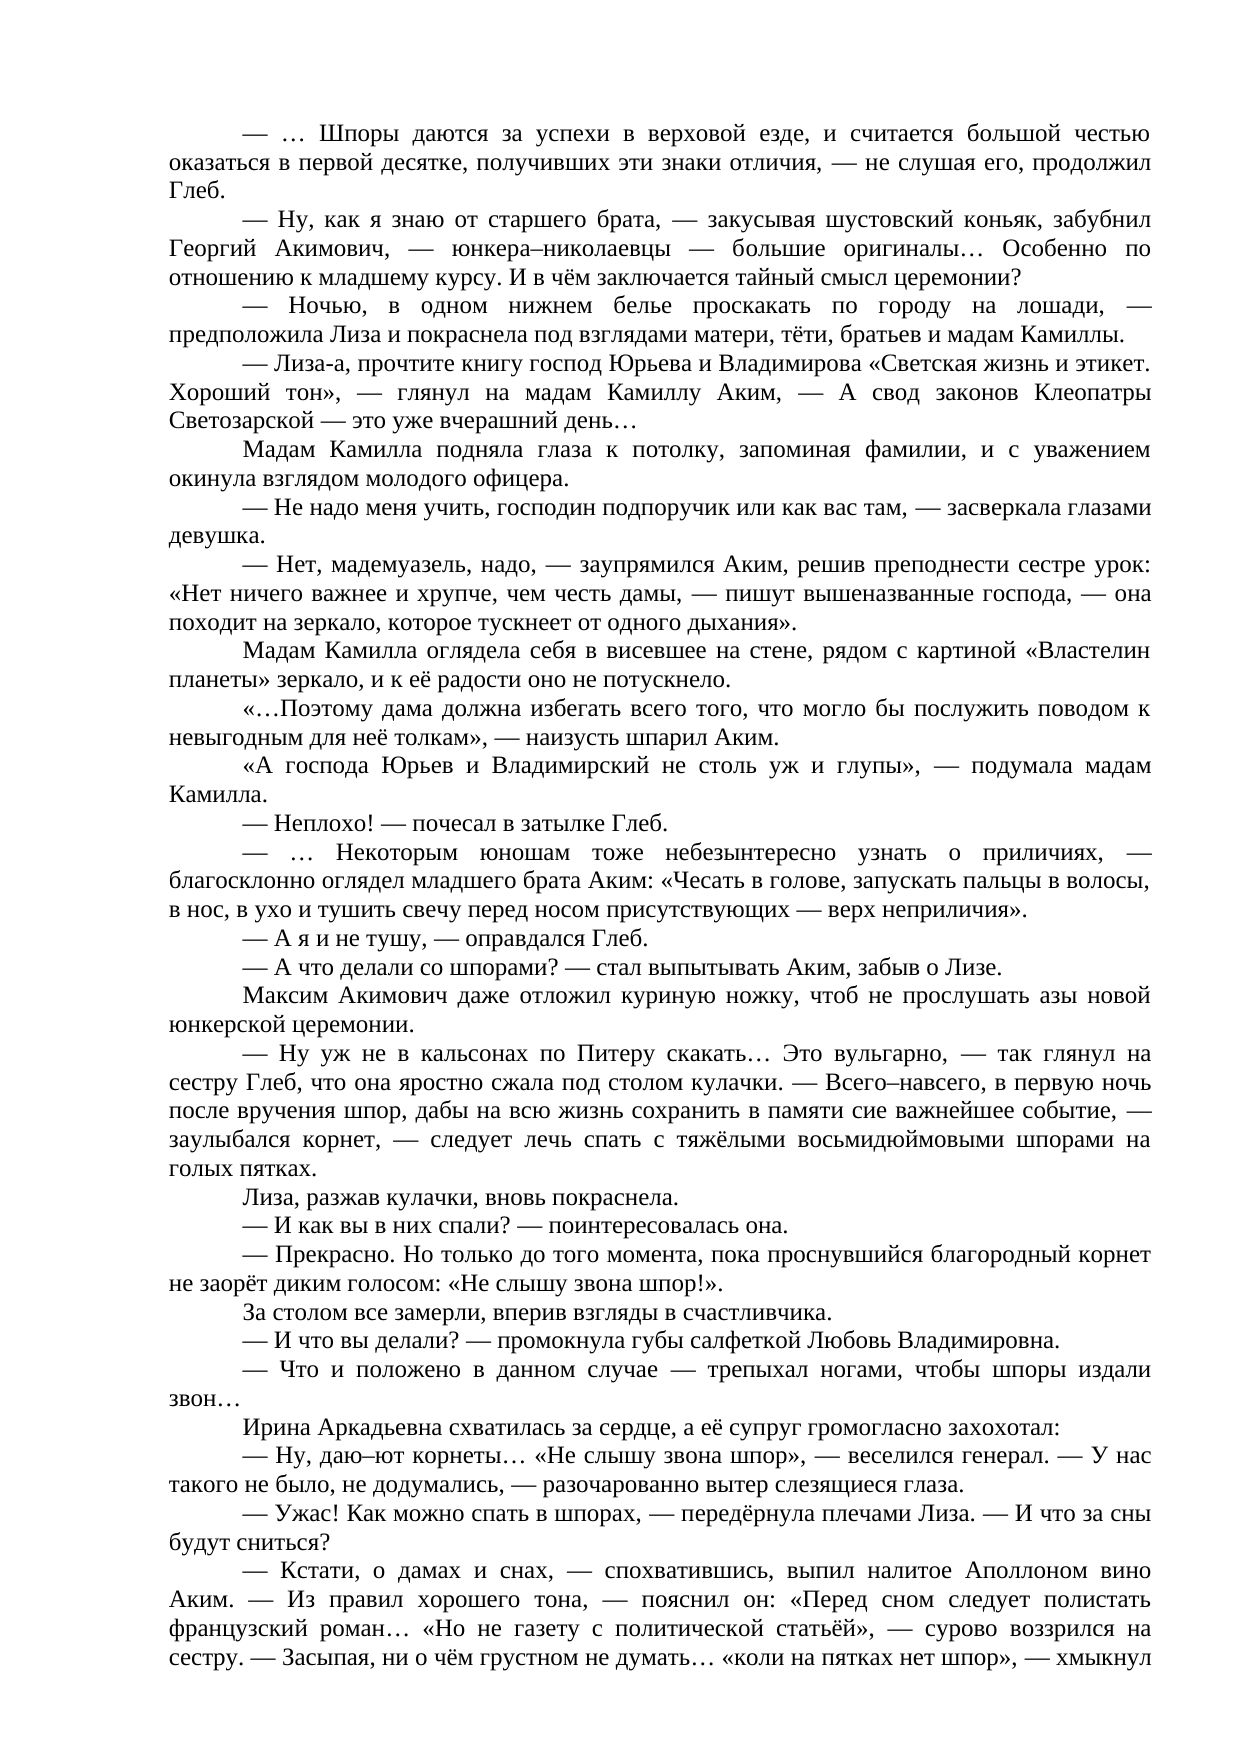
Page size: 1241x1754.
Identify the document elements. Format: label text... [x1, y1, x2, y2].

text — Кстати, о дамах и снах, — спохватившись, выпил налитое Аполлоном вино Аким. — Из правил хорошего тона, — пояснил он: «Перед сном следует полистать французский роман… «Но не газету с политической статьёй», — сурово воззрился на сестру. — Засыпая, ни о чём грустном не думать… «коли на пятках нет шпор», — хмыкнул [169, 1556, 1152, 1671]
text — Прекрасно. Но только до того момента, пока проснувшийся благородный корнет не заорёт диким голосом: «Не слышу звона шпор!». [169, 1239, 1152, 1297]
text — И как вы в них спали? — поинтересовалась она. [169, 1211, 1152, 1239]
text За столом все замерли, вперив взгляды в счастливчика. [169, 1297, 1152, 1326]
text — И что вы делали? — промокнула губы салфеткой Любовь Владимировна. [169, 1326, 1152, 1354]
text — Ну, как я знаю от старшего брата, — закусывая шустовский коньяк, забубнил Георгий Акимович, — юнкера–николаевцы — большие оригиналы… Особенно по отношению к младшему курсу. И в чём заключается тайный смысл церемонии? [169, 204, 1152, 291]
text Лиза, разжав кулачки, вновь покраснела. [169, 1182, 1152, 1211]
text — Не надо меня учить, господин подпоручик или как вас там, — засверкала глазами девушка. [169, 492, 1152, 549]
text — Ну, даю–ют корнеты… «Не слышу звона шпор», — веселился генерал. — У нас такого не было, не додумались, — разочарованно вытер слезящиеся глаза. [169, 1441, 1152, 1498]
text — … Некоторым юношам тоже небезынтересно узнать о приличиях, — благосклонно оглядел младшего брата Аким: «Чесать в голове, запускать пальцы в волосы, в нос, в ухо и тушить свечу перед носом присутствующих — верх неприличия». [169, 837, 1152, 923]
text — Неплохо! — почесал в затылке Глеб. [169, 808, 1152, 837]
text — Ужас! Как можно спать в шпорах, — передёрнула плечами Лиза. — И что за сны будут сниться? [169, 1498, 1152, 1556]
text — … Шпоры даются за успехи в верховой езде, и считается большой честью оказаться в первой десятке, получивших эти знаки отличия, — не слушая его, продолжил Глеб. [169, 118, 1152, 204]
text Мадам Камилла подняла глаза к потолку, запоминая фамилии, и с уважением окинула взглядом молодого офицера. [169, 434, 1152, 492]
text — Ночью, в одном нижнем белье проскакать по городу на лошади, — предположила Лиза и покраснела под взглядами матери, тёти, братьев и мадам Камиллы. [169, 291, 1152, 348]
text «…Поэтому дама должна избегать всего того, что могло бы послужить поводом к невыгодным для неё толкам», — наизусть шпарил Аким. [169, 693, 1152, 751]
text Ирина Аркадьевна схватилась за сердце, а её супруг громогласно захохотал: [169, 1412, 1152, 1441]
text Мадам Камилла оглядела себя в висевшее на стене, рядом с картиной «Властелин планеты» зеркало, и к её радости оно не потускнело. [169, 636, 1152, 693]
text — А я и не тушу, — оправдался Глеб. [169, 923, 1152, 952]
text — Ну уж не в кальсонах по Питеру скакать… Это вульгарно, — так глянул на сестру Глеб, что она яростно сжала под столом кулачки. — Всего–навсего, в первую ночь после вручения шпор, дабы на всю жизнь сохранить в памяти сие важнейшее событие, — заулыбался корнет, — следует лечь спать с тяжёлыми восьмидюймовыми шпорами на голых пятках. [169, 1038, 1152, 1182]
text — Лиза-а, прочтите книгу господ Юрьева и Владимирова «Светская жизнь и этикет. Хороший тон», — глянул на мадам Камиллу Аким, — А свод законов Клеопатры Светозарской — это уже вчерашний день… [169, 348, 1152, 434]
text — А что делали со шпорами? — стал выпытывать Аким, забыв о Лизе. [169, 952, 1152, 981]
text «А господа Юрьев и Владимирский не столь уж и глупы», — подумала мадам Камилла. [169, 751, 1152, 808]
text Максим Акимович даже отложил куриную ножку, чтоб не прослушать азы новой юнкерской церемонии. [169, 981, 1152, 1038]
text — Что и положено в данном случае — трепыхал ногами, чтобы шпоры издали звон… [169, 1354, 1152, 1412]
text — Нет, мадемуазель, надо, — заупрямился Аким, решив преподнести сестре урок: «Нет ничего важнее и хрупче, чем честь дамы, — пишут вышеназванные господа, — она походит на зеркало, которое тускнеет от одного дыхания». [169, 549, 1152, 636]
